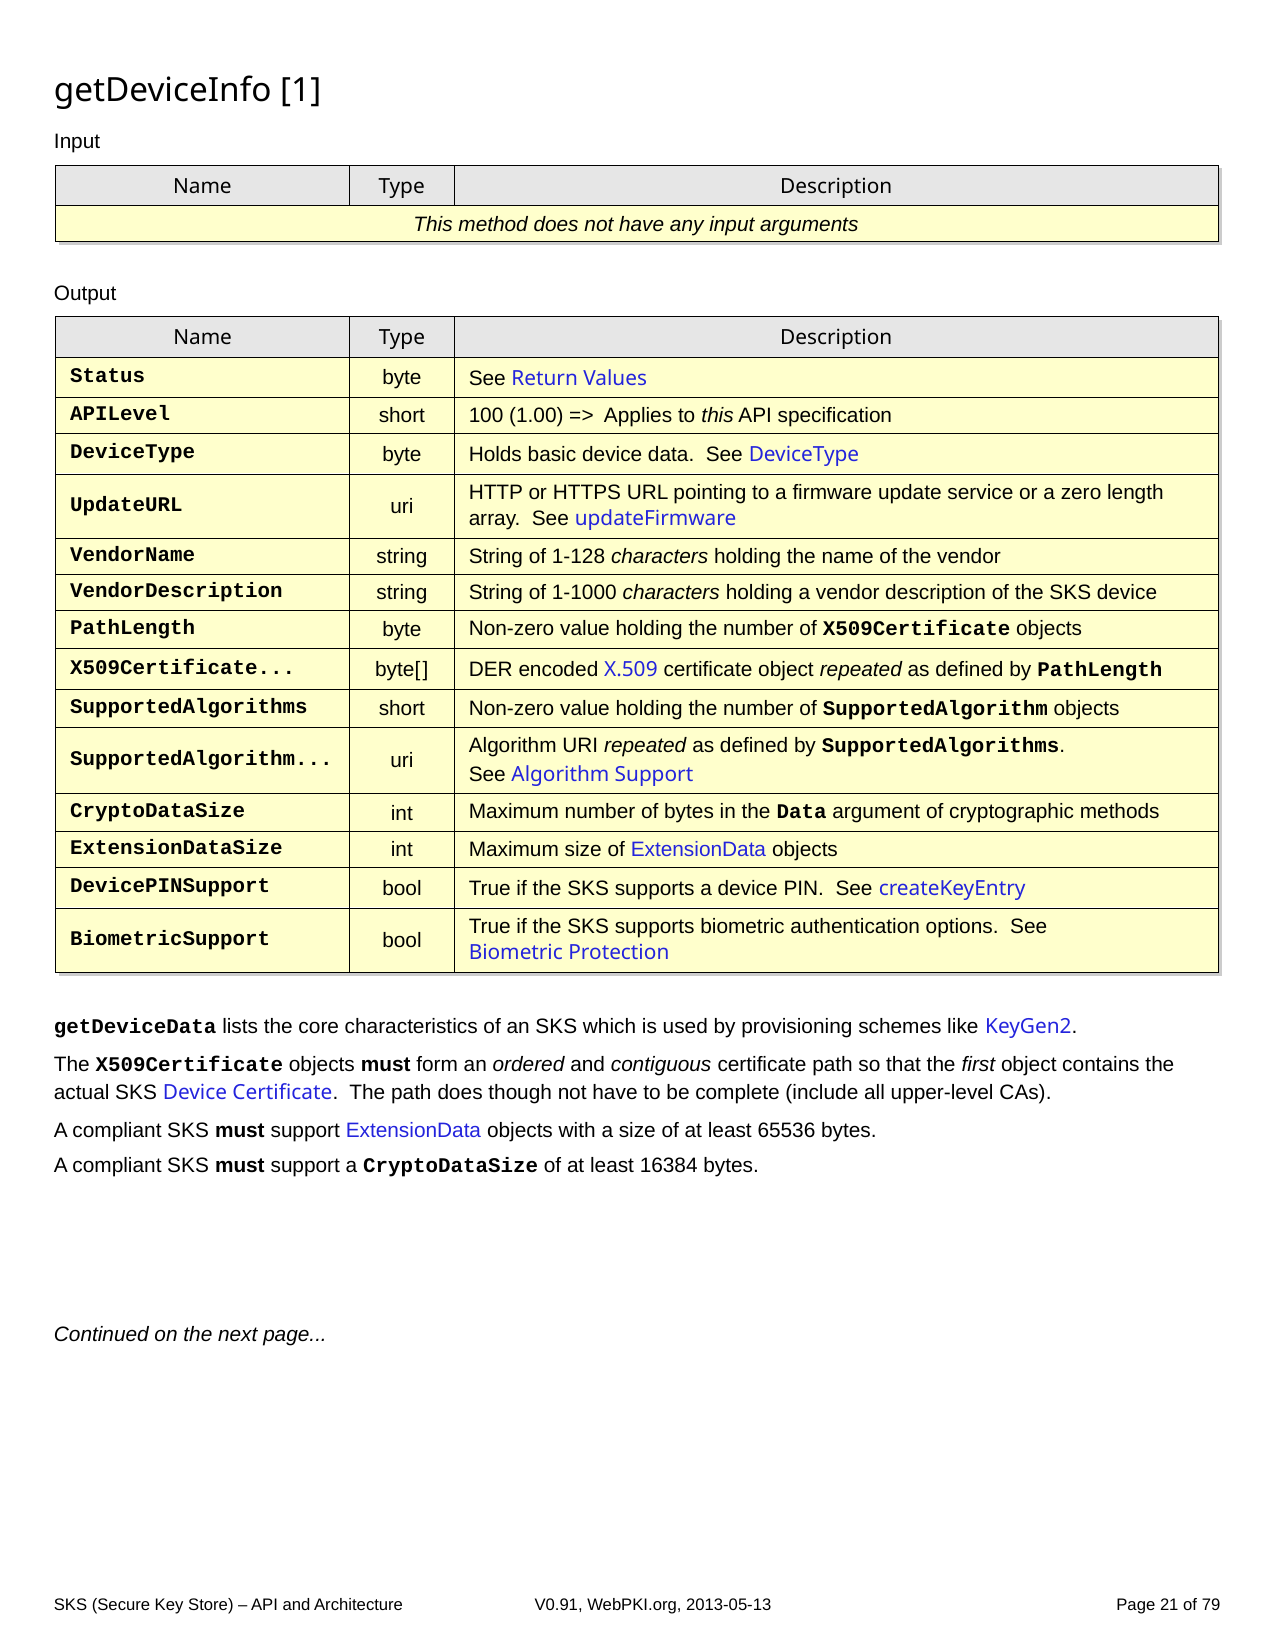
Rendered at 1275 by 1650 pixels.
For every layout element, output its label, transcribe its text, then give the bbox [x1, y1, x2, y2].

text A compliant SKS must support ExtensionData objects with a size of at least 65536 bytes. [54, 1118, 1221, 1142]
table_cell VendorDescription [56, 575, 349, 610]
table_cell True if the SKS supports biometric authentication options. See Biometric Protection [455, 909, 1218, 972]
table_cell PathLength [56, 611, 349, 648]
table_header Description [455, 166, 1218, 205]
table_cell Algorithm URI repeated as defined by SupportedAlgorithms. See Algorithm Support [455, 728, 1218, 793]
table_cell This method does not have any input arguments [56, 206, 1218, 241]
table_header Type [350, 166, 454, 205]
table_cell short [350, 690, 454, 727]
table_cell uri [350, 475, 454, 538]
table_cell Non-zero value holding the number of SupportedAlgorithm objects [455, 690, 1218, 727]
table_cell String of 1-1000 characters holding a vendor description of the SKS device [455, 575, 1218, 610]
text Output [54, 281, 1221, 304]
table_cell Holds basic device data. See DeviceType [455, 434, 1218, 473]
table_cell UpdateURL [56, 475, 349, 538]
table_cell 100 (1.00) => Applies to this API specification [455, 398, 1218, 433]
table_cell short [350, 398, 454, 433]
subtitle getDeviceInfo [1] [54, 66, 1221, 111]
table_cell ExtensionDataSize [56, 832, 349, 867]
table_cell CryptoDataSize [56, 794, 349, 831]
table_header Type [350, 317, 454, 357]
table_cell SupportedAlgorithms [56, 690, 349, 727]
table_cell SupportedAlgorithm... [56, 728, 349, 793]
table_cell String of 1-128 characters holding the name of the vendor [455, 539, 1218, 574]
table_header Description [455, 317, 1218, 357]
table_cell Non-zero value holding the number of X509Certificate objects [455, 611, 1218, 648]
table_cell APILevel [56, 398, 349, 433]
table_cell True if the SKS supports a device PIN. See createKeyEntry [455, 868, 1218, 907]
table_cell uri [350, 728, 454, 793]
table_cell byte⁮[ ] [350, 649, 454, 689]
text The X509Certificate objects must form an ordered and contiguous certificate path so that the first object contains the actual SKS Device Certificate. The path does though not have to be complete (include all upper-level CAs). [54, 1052, 1221, 1106]
table_cell BiometricSupport [56, 909, 349, 972]
table_cell string [350, 539, 454, 574]
table_cell DevicePINSupport [56, 868, 349, 907]
table_cell byte [350, 434, 454, 473]
table_cell Maximum size of ExtensionData objects [455, 832, 1218, 867]
table_cell int [350, 832, 454, 867]
table_header Name [56, 166, 349, 205]
text getDeviceData lists the core characteristics of an SKS which is used by provisioning schemes like KeyGen2. [54, 1011, 1221, 1040]
table_cell DeviceType [56, 434, 349, 473]
table_cell Maximum number of bytes in the Data argument of cryptographic methods [455, 794, 1218, 831]
table_cell byte [350, 358, 454, 397]
table_cell int [350, 794, 454, 831]
table_cell bool [350, 909, 454, 972]
table_cell VendorName [56, 539, 349, 574]
table_cell byte [350, 611, 454, 648]
table_cell HTTP or HTTPS URL pointing to a firmware update service or a zero length array. See updateFirmware [455, 475, 1218, 538]
text Input [54, 129, 1221, 153]
table_cell X509Certificate... [56, 649, 349, 689]
text Continued on the next page... [54, 1322, 1221, 1346]
table_cell DER encoded X.509 certificate object repeated as defined by PathLength [455, 649, 1218, 689]
text A compliant SKS must support a CryptoDataSize of at least 16384 bytes. [54, 1153, 1221, 1179]
table_cell bool [350, 868, 454, 907]
table_cell Status [56, 358, 349, 397]
table_header Name [56, 317, 349, 357]
table_cell See Return Values [455, 358, 1218, 397]
table_cell string [350, 575, 454, 610]
